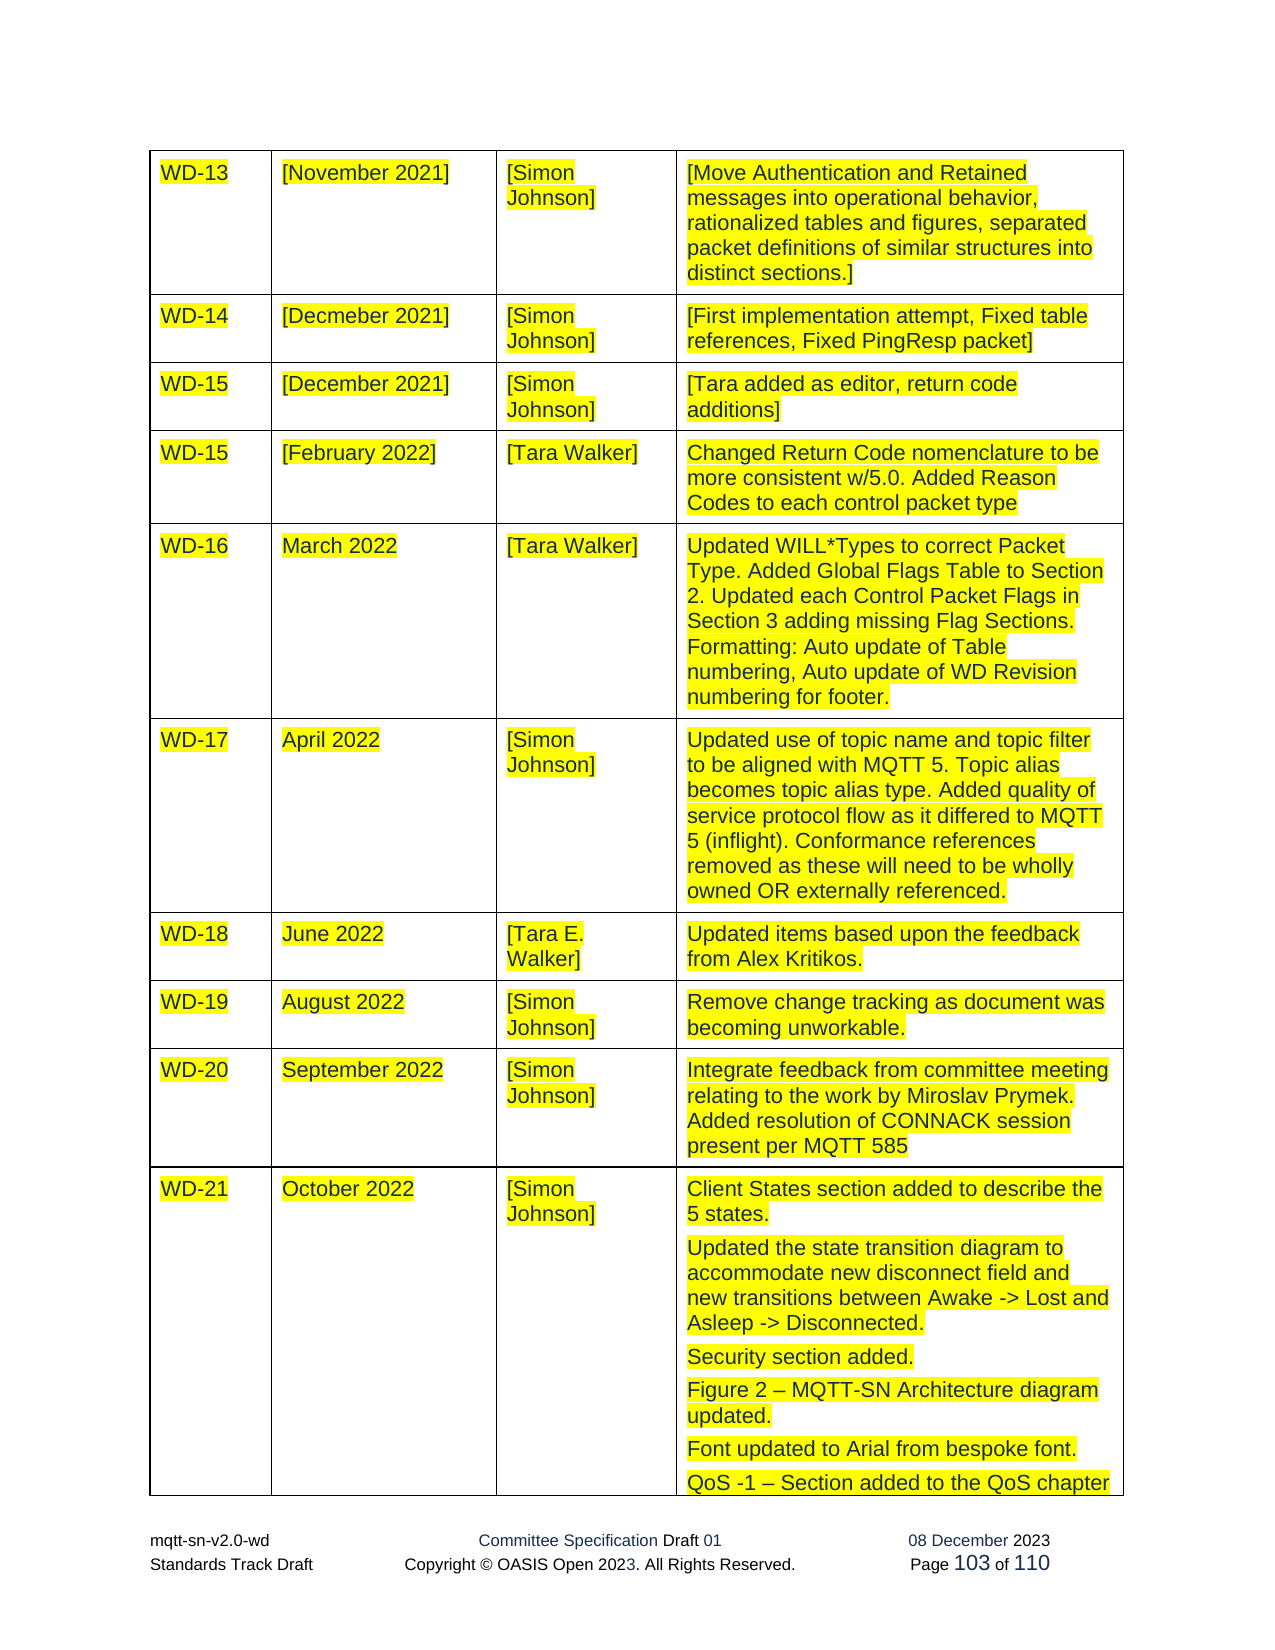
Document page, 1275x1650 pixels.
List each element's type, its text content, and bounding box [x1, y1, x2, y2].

table_cell WD-15 [151, 363, 271, 430]
table_cell [Tara Walker] [497, 524, 676, 717]
table_cell October 2022 [272, 1168, 496, 1495]
table_cell [Simon Johnson] [497, 151, 676, 294]
table_cell June 2022 [272, 913, 496, 980]
table_cell Updated items based upon the feedback from Alex Kritikos. [677, 913, 1123, 980]
table_cell [December 2021] [272, 363, 496, 430]
table_cell WD-15 [151, 431, 271, 523]
table_cell [Move Authentication and Retained messages into operational behavior, rationalized tables and figures, separated packet definitions of similar structures into distinct sections.] [677, 151, 1123, 294]
table_cell WD-20 [151, 1049, 271, 1166]
table_cell WD-21 [151, 1168, 271, 1495]
table_cell [November 2021] [272, 151, 496, 294]
table_cell Changed Return Code nomenclature to be more consistent w/5.0. Added Reason Codes to each control packet type [677, 431, 1123, 523]
table_cell [Tara E. Walker] [497, 913, 676, 980]
table_cell [Simon Johnson] [497, 1168, 676, 1495]
table_cell Integrate feedback from committee meeting relating to the work by Miroslav Prymek. Added resolution of CONNACK session present per MQTT 585 [677, 1049, 1123, 1166]
table_cell April 2022 [272, 719, 496, 912]
table_cell [Tara added as editor, return code additions] [677, 363, 1123, 430]
table_cell WD-16 [151, 524, 271, 717]
table_cell [Simon Johnson] [497, 1049, 676, 1166]
table_cell WD-17 [151, 719, 271, 912]
table_cell September 2022 [272, 1049, 496, 1166]
table_cell [February 2022] [272, 431, 496, 523]
table_cell Updated use of topic name and topic filter to be aligned with MQTT 5. Topic alias becomes topic alias type. Added quality of service protocol flow as it differed to MQTT 5 (inflight). Conformance references removed as these will need to be wholly owned OR externally referenced. [677, 719, 1123, 912]
table_cell WD-19 [151, 981, 271, 1048]
table_cell Updated WILL*Types to correct Packet Type. Added Global Flags Table to Section 2. Updated each Control Packet Flags in Section 3 adding missing Flag Sections. Formatting: Auto update of Table numbering, Auto update of WD Revision numbering for footer. [677, 524, 1123, 717]
table_cell March 2022 [272, 524, 496, 717]
table_cell August 2022 [272, 981, 496, 1048]
table_cell Remove change tracking as document was becoming unworkable. [677, 981, 1123, 1048]
table_cell WD-13 [151, 151, 271, 294]
table_cell WD-14 [151, 295, 271, 362]
table_cell [Simon Johnson] [497, 981, 676, 1048]
table_cell [First implementation attempt, Fixed table references, Fixed PingResp packet] [677, 295, 1123, 362]
table_cell WD-18 [151, 913, 271, 980]
table_cell [Tara Walker] [497, 431, 676, 523]
table_cell [Simon Johnson] [497, 719, 676, 912]
table_cell [Simon Johnson] [497, 363, 676, 430]
table_cell [Simon Johnson] [497, 295, 676, 362]
table_cell Client States section added to describe the 5 states. Updated the state transition diagram to accommodate new disconnect field and new transitions between Awake -> Lost and Asleep -> Disconnected. Security section added. Figure 2 – MQTT-SN Architecture diagram updated. Font updated to Arial from bespoke font. QoS -1 – Section added to the QoS chapter [677, 1168, 1123, 1495]
table_cell [Decmeber 2021] [272, 295, 496, 362]
